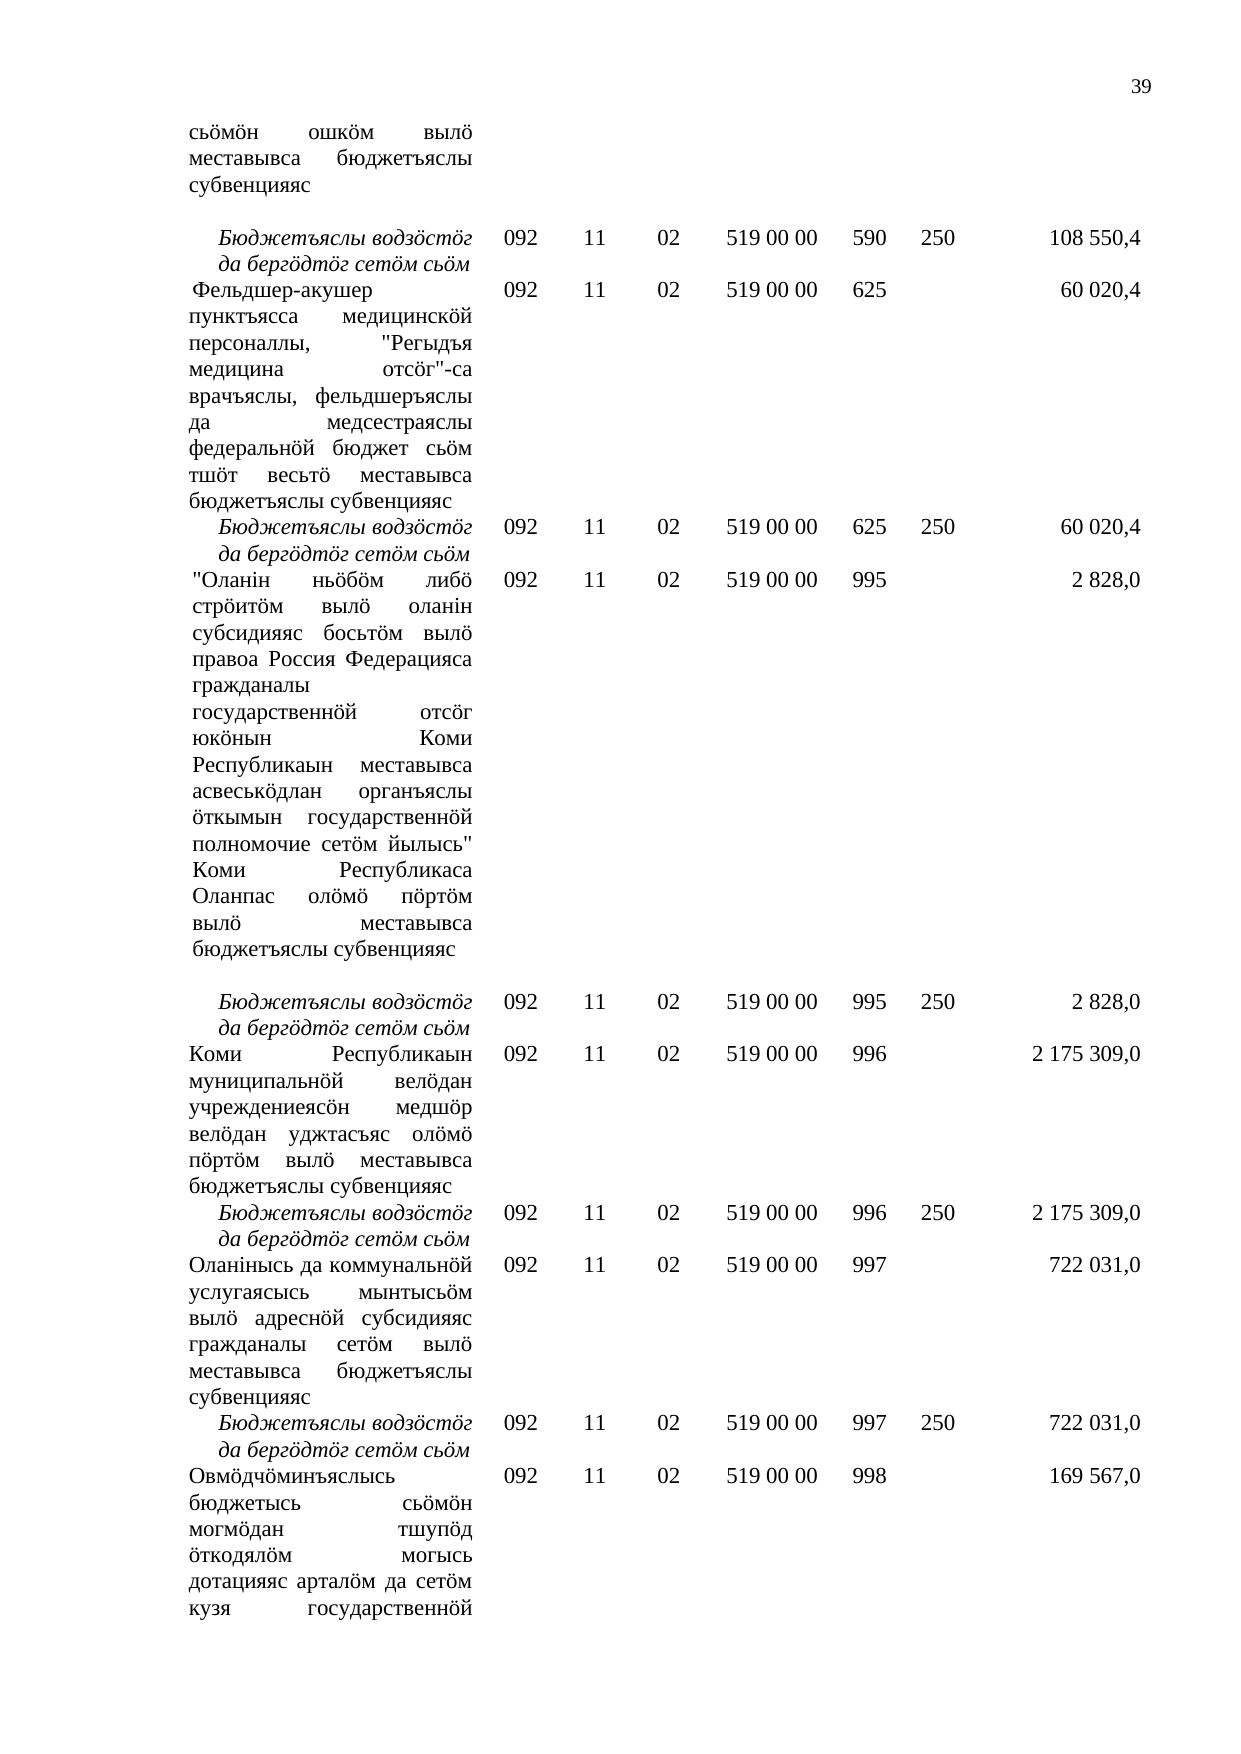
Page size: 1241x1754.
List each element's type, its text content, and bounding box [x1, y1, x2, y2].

table_cell 997 [838, 1410, 901, 1462]
table_cell 519 00 00 [705, 1041, 838, 1199]
table_cell [901, 566, 974, 988]
table_cell 625 [838, 276, 901, 513]
table_cell 02 [631, 514, 705, 566]
table_cell 092 [484, 276, 558, 513]
table_cell 60 020,4 [975, 276, 1152, 513]
table_cell 02 [631, 1410, 705, 1462]
table_cell 250 [901, 514, 974, 566]
table_cell 092 [484, 224, 558, 276]
table_cell 2 175 309,0 [975, 1199, 1152, 1251]
table_cell [705, 118, 838, 223]
table_cell [901, 276, 974, 513]
table_cell 092 [484, 1462, 558, 1620]
table_cell 092 [484, 988, 558, 1041]
table_cell 108 550,4 [975, 224, 1152, 276]
table_cell 519 00 00 [705, 1410, 838, 1462]
table_cell 60 020,4 [975, 514, 1152, 566]
table_cell 02 [631, 1199, 705, 1251]
table_cell 590 [838, 224, 901, 276]
table_cell 519 00 00 [705, 514, 838, 566]
table_cell 092 [484, 1041, 558, 1199]
table_cell 02 [631, 276, 705, 513]
table_cell [484, 118, 558, 223]
table_cell Коми Республикаын муниципальнöй велöдан учреждениеясöн медшöр велöдан уджтасъяс олöмö пöртöм вылö меставывса бюджетъяслы субвенцияяс [177, 1041, 484, 1199]
table_cell 519 00 00 [705, 276, 838, 513]
table_cell 250 [901, 1410, 974, 1462]
table_cell 722 031,0 [975, 1251, 1152, 1409]
table_cell [901, 1041, 974, 1199]
table_cell 2 828,0 [975, 566, 1152, 988]
table_cell 11 [558, 276, 631, 513]
table_cell сьöмöн ошкöм вылö меставывса бюджетъяслы субвенцияяс [177, 118, 484, 223]
table_cell Бюджетъяслы водзöстöг да бергöдтöг сетöм сьöм [177, 224, 484, 276]
table_cell 998 [838, 1462, 901, 1620]
table_cell 519 00 00 [705, 1199, 838, 1251]
table_cell 11 [558, 988, 631, 1041]
table_cell 02 [631, 1462, 705, 1620]
table_cell 11 [558, 1251, 631, 1409]
table_cell 02 [631, 988, 705, 1041]
table_cell Оланiнысь да коммунальнöй услугаясысь мынтысьöм вылö адреснöй субсидияяс гражданалы сетöм вылö меставывса бюджетъяслы субвенцияяс [177, 1251, 484, 1409]
table_cell 625 [838, 514, 901, 566]
table_cell 519 00 00 [705, 566, 838, 988]
table_cell 11 [558, 1462, 631, 1620]
table_cell Бюджетъяслы водзöстöг да бергöдтöг сетöм сьöм [177, 1199, 484, 1251]
table_cell 250 [901, 1199, 974, 1251]
table_cell [901, 118, 974, 223]
table_cell [975, 118, 1152, 223]
table_cell 11 [558, 566, 631, 988]
table_cell [558, 118, 631, 223]
table_cell 996 [838, 1041, 901, 1199]
table_cell 11 [558, 224, 631, 276]
table_cell 02 [631, 566, 705, 988]
table_cell 519 00 00 [705, 224, 838, 276]
table_cell 995 [838, 566, 901, 988]
table_cell 11 [558, 1041, 631, 1199]
table_cell 2 828,0 [975, 988, 1152, 1041]
table_cell 092 [484, 566, 558, 988]
table_cell 2 175 309,0 [975, 1041, 1152, 1199]
table_cell Бюджетъяслы водзöстöг да бергöдтöг сетöм сьöм [177, 1410, 484, 1462]
table_cell [631, 118, 705, 223]
table_cell 11 [558, 1410, 631, 1462]
table_cell [901, 1251, 974, 1409]
table_cell 169 567,0 [975, 1462, 1152, 1620]
table_cell 092 [484, 1410, 558, 1462]
table_cell [901, 1462, 974, 1620]
table_cell "Оланiн ньöбöм либö стрöитöм вылö оланiн субсидияяс босьтöм вылö правоа Россия Федерацияса гражданалы государственнöй отсöг юкöнын Коми Республикаын меставывса асвеськöдлан органъяслы öткымын государственнöй полномочие сетöм йылысь" Коми Республикаса Оланпас олöмö пöртöм вылö меставывса бюджетъяслы субвенцияяс [177, 566, 484, 988]
table_cell 250 [901, 224, 974, 276]
table_cell 995 [838, 988, 901, 1041]
table_cell Бюджетъяслы водзöстöг да бергöдтöг сетöм сьöм [177, 988, 484, 1041]
table_cell 02 [631, 1251, 705, 1409]
table_cell 519 00 00 [705, 1251, 838, 1409]
table_cell 996 [838, 1199, 901, 1251]
table_cell 092 [484, 514, 558, 566]
table_cell 092 [484, 1251, 558, 1409]
table_cell 250 [901, 988, 974, 1041]
table_cell 02 [631, 1041, 705, 1199]
table_cell 092 [484, 1199, 558, 1251]
table_cell Бюджетъяслы водзöстöг да бергöдтöг сетöм сьöм [177, 514, 484, 566]
table_cell 11 [558, 514, 631, 566]
table_cell 02 [631, 224, 705, 276]
table_cell 519 00 00 [705, 1462, 838, 1620]
table_cell Овмöдчöминъяслысь бюджетысь сьöмöн могмöдан тшупöд öткодялöм могысь дотацияяс арталöм да сетöм кузя государственнöй [177, 1462, 484, 1620]
table_cell 519 00 00 [705, 988, 838, 1041]
table_cell 11 [558, 1199, 631, 1251]
table_cell 997 [838, 1251, 901, 1409]
table_cell 722 031,0 [975, 1410, 1152, 1462]
table_cell [838, 118, 901, 223]
table_cell Фельдшер-акушер пунктъясса медицинскöй персоналлы, "Регыдъя медицина отсöг"-са врачъяслы, фельдшеръяслы да медсестраяслы федеральнöй бюджет сьöм тшöт весьтö меставывса бюджетъяслы субвенцияяс [177, 276, 484, 513]
